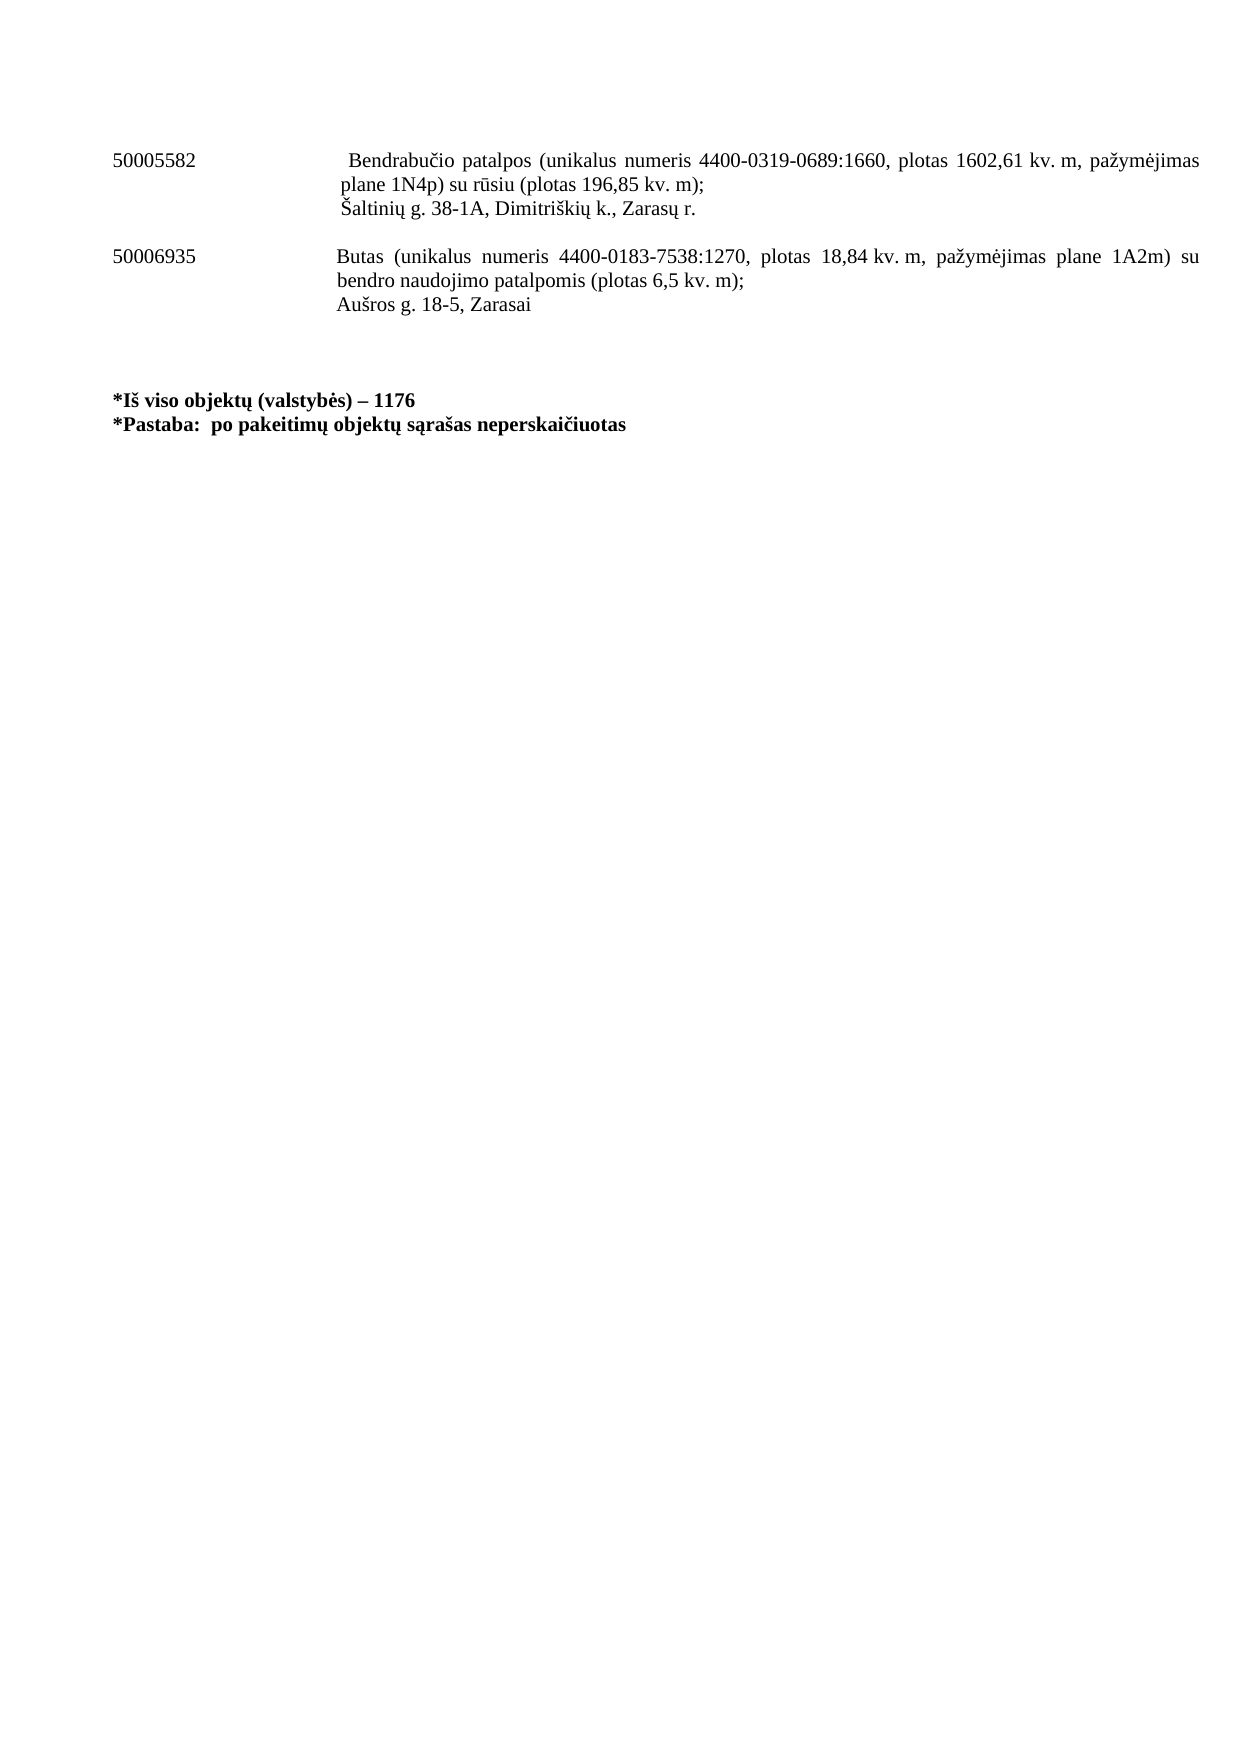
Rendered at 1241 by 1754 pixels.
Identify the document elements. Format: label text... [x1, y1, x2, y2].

table_cell *Iš viso objektų (valstybės) – 1176 [101, 340, 599, 412]
table_cell Bendrabučio patalpos (unikalus numeris 4400-0319-0689:1660, plotas 1602,61 kv. m, pažymėjimas plane 1N4p) su rūsiu (plotas 196,85 kv. m); Šaltinių g. 38-1A, Dimitriškių k., Zarasų r. [326, 148, 1211, 244]
table_cell Butas (unikalus numeris 4400-0183-7538:1270, plotas 18,84 kv. m, pažymėjimas plane 1A2m) su bendro naudojimo patalpomis (plotas 6,5 kv. m); Aušros g. 18-5, Zarasai [326, 244, 1211, 340]
table_cell [599, 340, 748, 412]
table_cell *Pastaba: po pakeitimų objektų sąrašas neperskaičiuotas [101, 413, 1211, 461]
table_cell 50005582 [101, 148, 326, 244]
table_cell 50006935 [101, 244, 326, 340]
table_cell [748, 340, 1211, 412]
